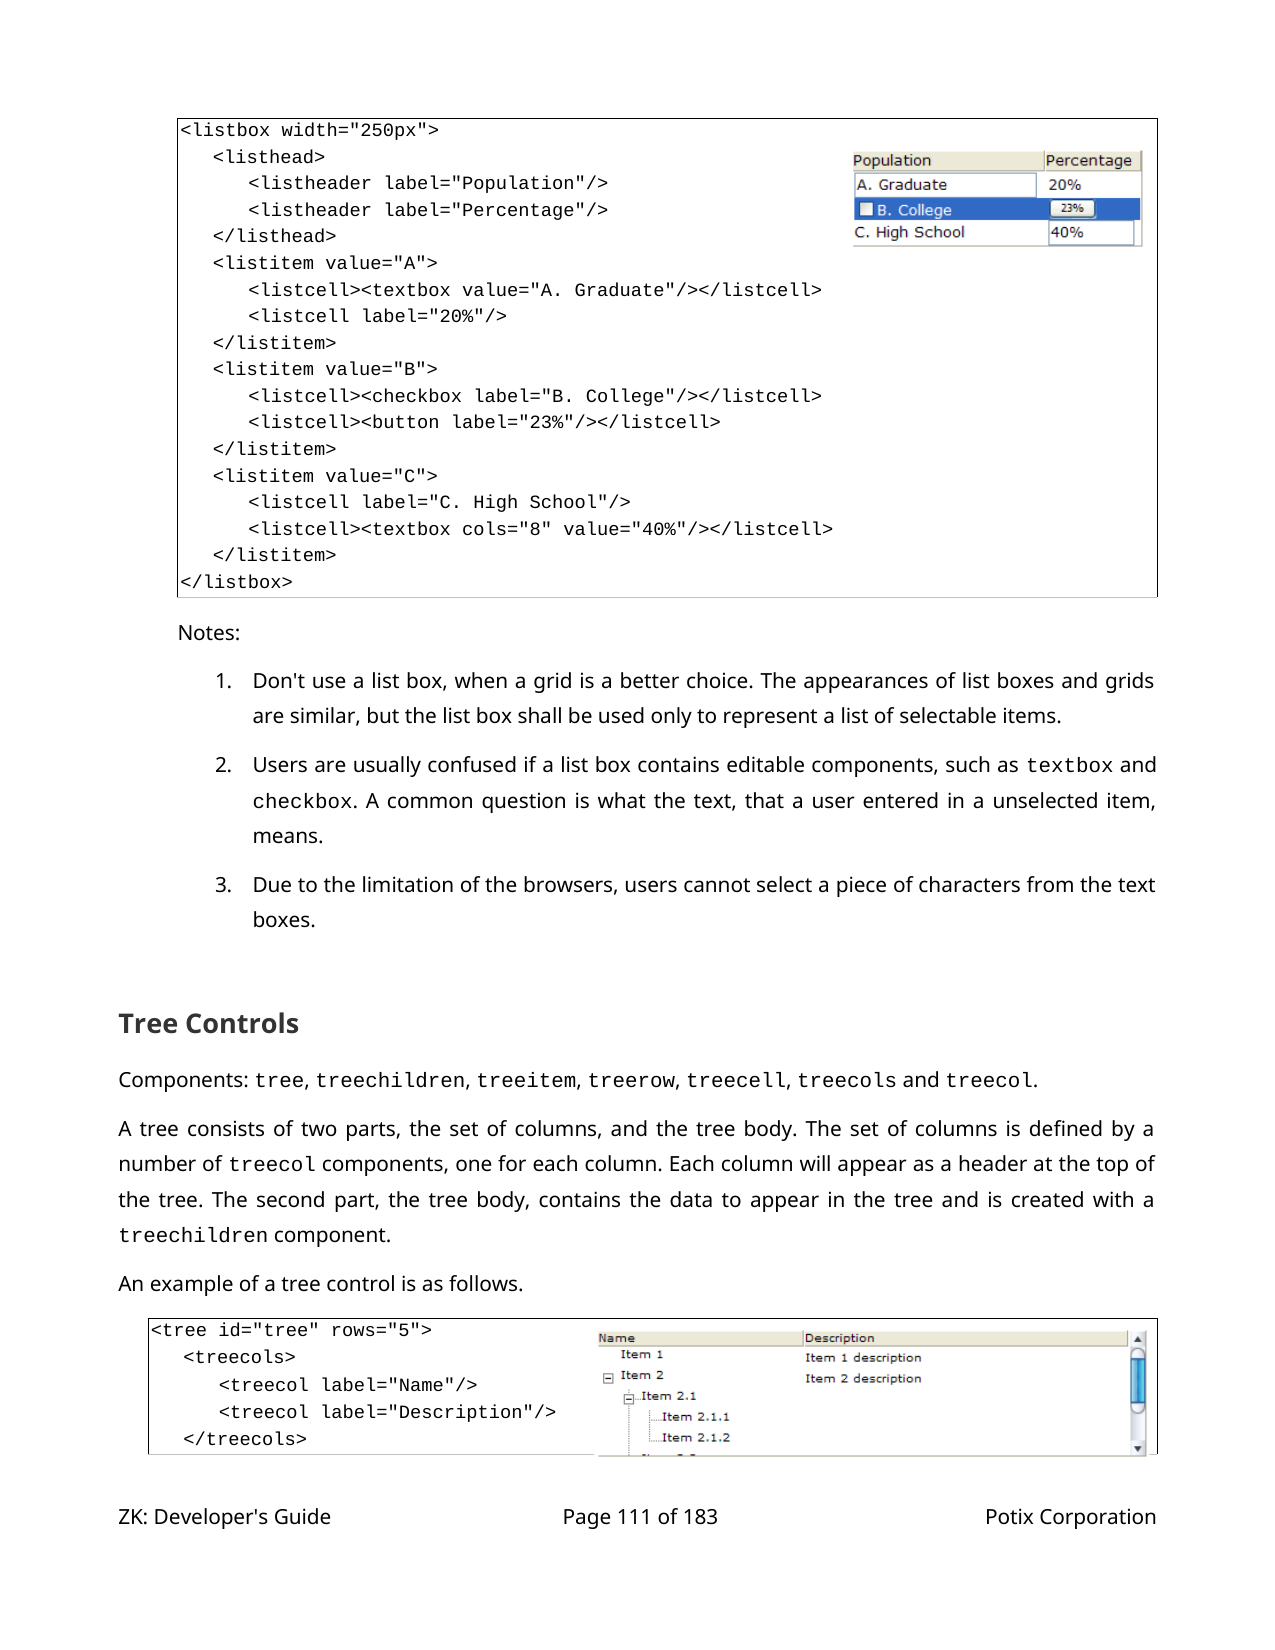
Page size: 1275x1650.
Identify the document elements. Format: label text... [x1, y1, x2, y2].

text An example of a tree control is as follows. [118, 1269, 1157, 1298]
text <tree id="tree" rows="5"> [149, 1319, 1157, 1342]
text <treecol label="Name"/> [149, 1373, 594, 1397]
text <treecol label="Description"/> [149, 1400, 594, 1424]
picture [851, 146, 1145, 249]
text <treecols> [149, 1345, 594, 1370]
text <listbox width="250px"> <listhead> <listheader label="Population"/> <listheader label="Percentage"/> </listhead> <listitem value="A"> <listcell><textbox value="A. Graduate"/></listcell> <listcell label="20%"/> </listitem> <listitem value="B"> <listcell><checkbox label="B. College"/></listcell> <listcell><button label="23%"/></listcell> </listitem> <listitem value="C"> <listcell label="C. High School"/> <listcell><textbox cols="8" value="40%"/></listcell> </listitem> </listbox> [178, 119, 1157, 597]
text Components: tree, treechildren, treeitem, treerow, treecell, treecols and treecol. [118, 1065, 1157, 1094]
list Users are usually confused if a list box contains editable components, such as textbox and checkbox. A common question is what the text, that a user entered in a unselected item, means. [215, 751, 1157, 850]
subtitle Tree Controls [118, 1005, 1157, 1041]
list Don't use a list box, when a grid is a better choice. The appearances of list boxes and grids are similar, but the list box shall be used only to represent a list of selectable items. [215, 666, 1157, 730]
list Due to the limitation of the browsers, users cannot select a piece of characters from the text boxes. [215, 870, 1157, 934]
text A tree consists of two parts, the set of columns, and the tree body. The set of columns is defined by a number of treecol components, one for each column. Each column will appear as a header at the top of the tree. The second part, the tree body, contains the data to appear in the tree and is created with a treechildren component. [118, 1114, 1157, 1249]
picture [594, 1327, 1150, 1459]
text </treecols> [149, 1427, 594, 1454]
text Notes: [177, 618, 1157, 646]
